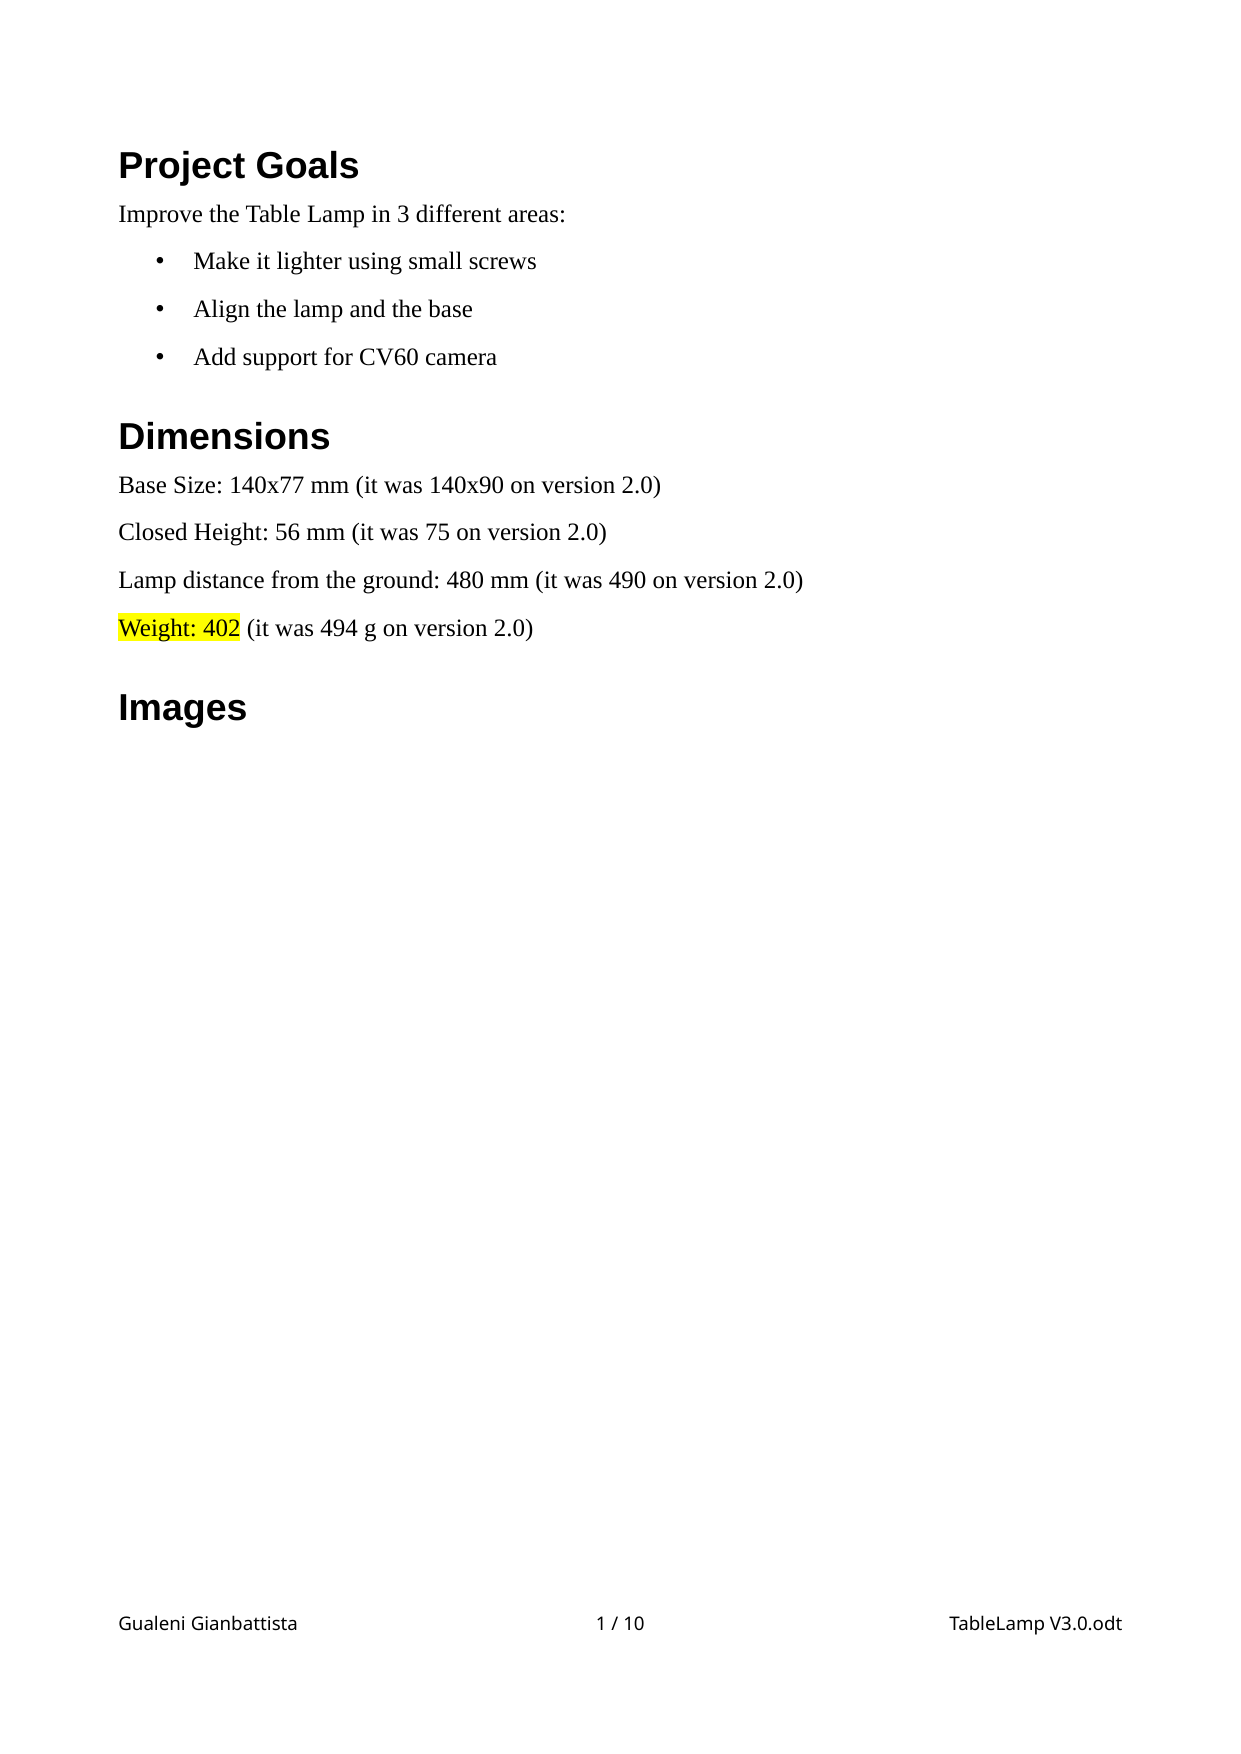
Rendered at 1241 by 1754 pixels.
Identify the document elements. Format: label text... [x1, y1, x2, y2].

text Closed Height: 56 mm (it was 75 on version 2.0) [118, 517, 1122, 546]
text Weight: 402 (it was 494 g on version 2.0) [118, 613, 1122, 641]
list Make it lighter using small screws [156, 246, 1122, 275]
text Improve the Table Lamp in 3 different areas: [118, 199, 1122, 227]
text Base Size: 140x77 mm (it was 140x90 on version 2.0) [118, 470, 1122, 498]
list Add support for CV60 camera [156, 342, 1122, 370]
text Lamp distance from the ground: 480 mm (it was 490 on version 2.0) [118, 565, 1122, 594]
subtitle Images [118, 685, 1122, 728]
subtitle Dimensions [118, 414, 1122, 457]
subtitle Project Goals [118, 143, 1122, 186]
list Align the lamp and the base [156, 294, 1122, 323]
